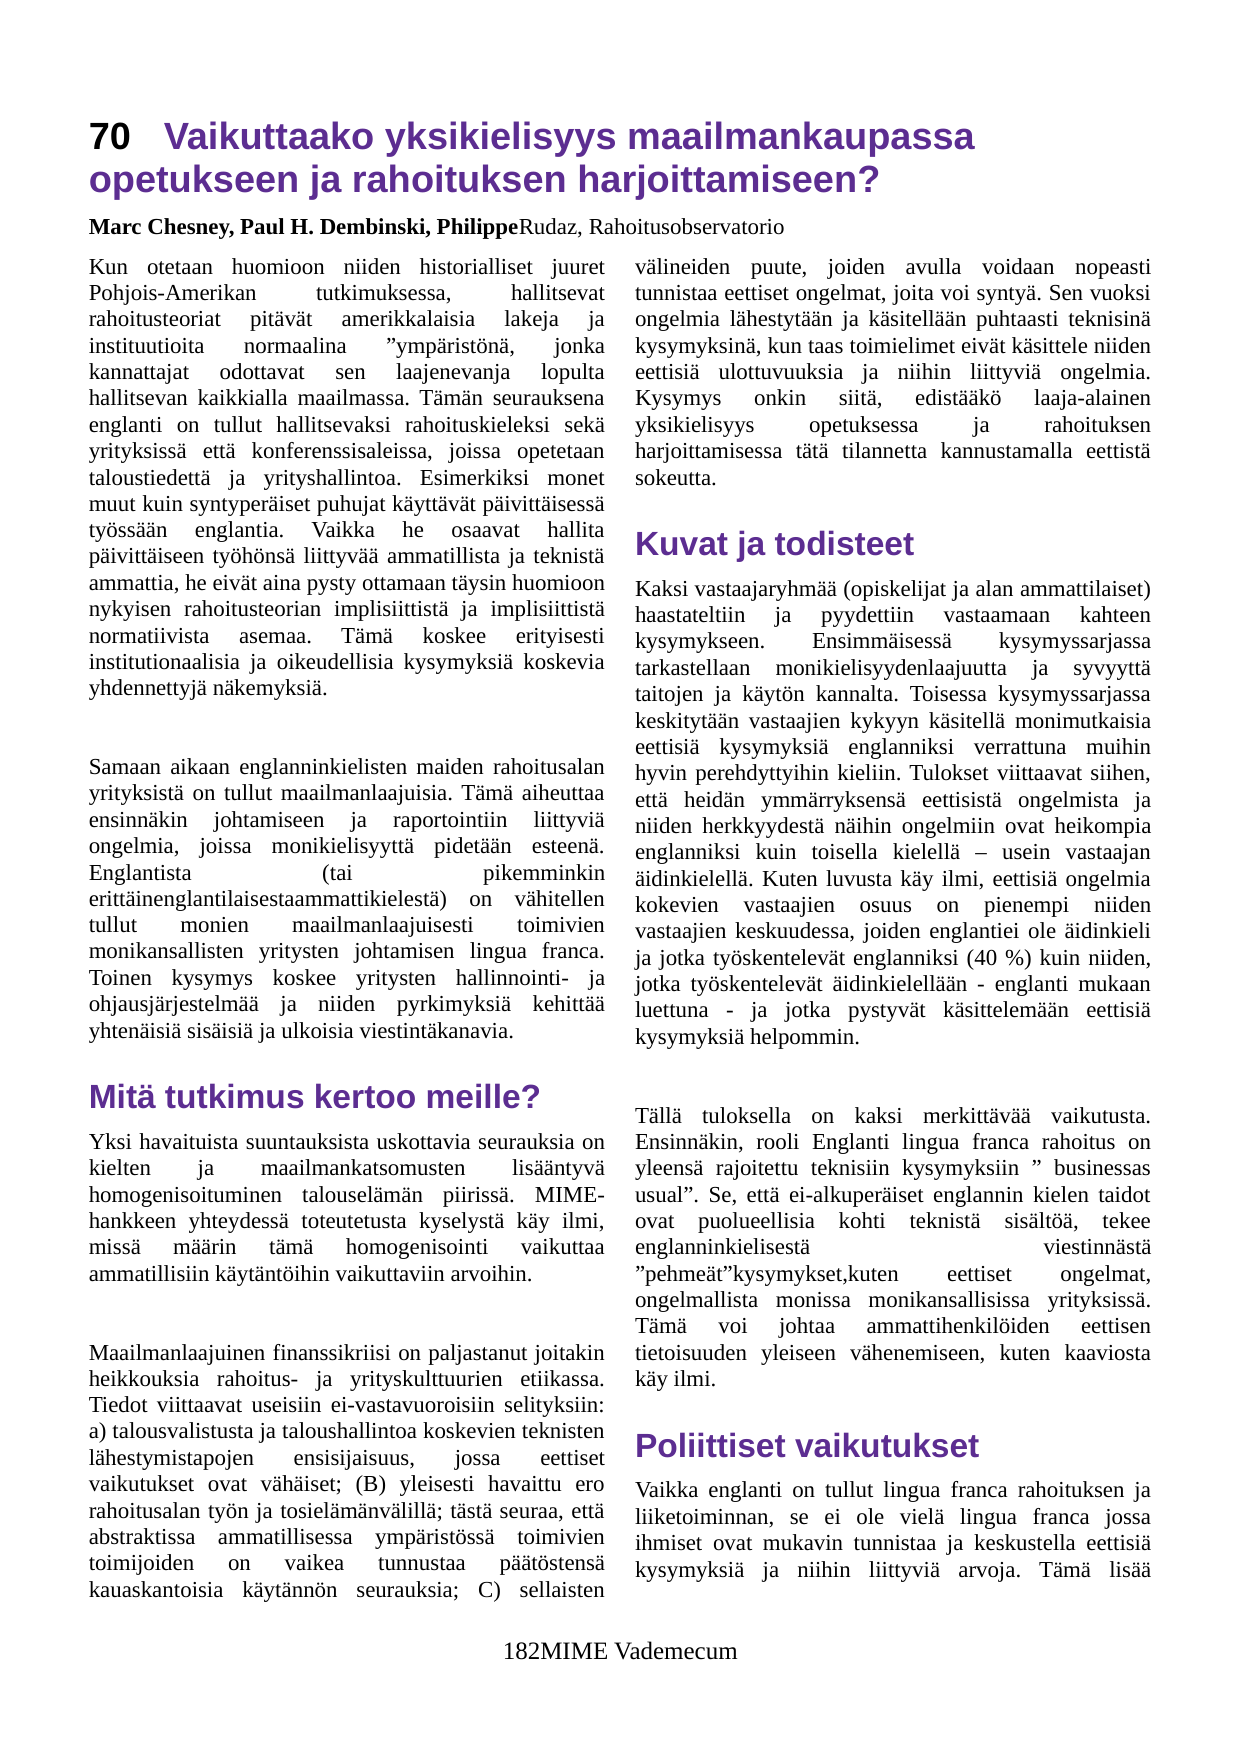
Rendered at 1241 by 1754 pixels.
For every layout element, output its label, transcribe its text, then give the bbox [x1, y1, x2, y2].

subtitle Vaikuttaako yksikielisyys maailmankaupassa opetukseen ja rahoituksen harjoittamiseen? [88, 113, 1152, 201]
text Samaan aikaan englanninkielisten maiden rahoitusalan yrityksistä on tullut maailmanlaajuisia. Tämä aiheuttaa ensinnäkin johtamiseen ja raportointiin liittyviä ongelmia, joissa monikielisyyttä pidetään esteenä. Englantista (tai pikemminkin erittäinenglantilaisestaammattikielestä) on vähitellen tullut monien maailmanlaajuisesti toimivien monikansallisten yritysten johtamisen lingua franca. Toinen kysymys koskee yritysten hallinnointi- ja ohjausjärjestelmää ja niiden pyrkimyksiä kehittää yhtenäisiä sisäisiä ja ulkoisia viestintäkanavia. [88, 753, 605, 1043]
text Kun otetaan huomioon niiden historialliset juuret Pohjois-Amerikan tutkimuksessa, hallitsevat rahoitusteoriat pitävät amerikkalaisia lakeja ja instituutioita normaalina ”ympäristönä, jonka kannattajat odottavat sen laajenevanja lopulta hallitsevan kaikkialla maailmassa. Tämän seurauksena englanti on tullut hallitsevaksi rahoituskieleksi sekä yrityksissä että konferenssisaleissa, joissa opetetaan taloustiedettä ja yrityshallintoa. Esimerkiksi monet muut kuin syntyperäiset puhujat käyttävät päivittäisessä työssään englantia. Vaikka he osaavat hallita päivittäiseen työhönsä liittyvää ammatillista ja teknistä ammattia, he eivät aina pysty ottamaan täysin huomioon nykyisen rahoitusteorian implisiittistä ja implisiittistä normatiivista asemaa. Tämä koskee erityisesti institutionaalisia ja oikeudellisia kysymyksiä koskevia yhdennettyjä näkemyksiä. [88, 253, 605, 701]
text Vaikka englanti on tullut lingua franca rahoituksen ja liiketoiminnan, se ei ole vielä lingua franca jossa ihmiset ovat mukavin tunnistaa ja keskustella eettisiä kysymyksiä ja niihin liittyviä arvoja. Tämä lisää [635, 1477, 1152, 1582]
text Kaksi vastaajaryhmää (opiskelijat ja alan ammattilaiset) haastateltiin ja pyydettiin vastaamaan kahteen kysymykseen. Ensimmäisessä kysymyssarjassa tarkastellaan monikielisyydenlaajuutta ja syvyyttä taitojen ja käytön kannalta. Toisessa kysymyssarjassa keskitytään vastaajien kykyyn käsitellä monimutkaisia eettisiä kysymyksiä englanniksi verrattuna muihin hyvin perehdyttyihin kieliin. Tulokset viittaavat siihen, että heidän ymmärryksensä eettisistä ongelmista ja niiden herkkyydestä näihin ongelmiin ovat heikompia englanniksi kuin toisella kielellä – usein vastaajan äidinkielellä. Kuten luvusta käy ilmi, eettisiä ongelmia kokevien vastaajien osuus on pienempi niiden vastaajien keskuudessa, joiden englantiei ole äidinkieli ja jotka työskentelevät englanniksi (40 %) kuin niiden, jotka työskentelevät äidinkielellään - englanti mukaan luettuna - ja jotka pystyvät käsittelemään eettisiä kysymyksiä helpommin. [635, 575, 1152, 1049]
text Yksi havaituista suuntauksista uskottavia seurauksia on kielten ja maailmankatsomusten lisääntyvä homogenisoituminen talouselämän piirissä. MIME-hankkeen yhteydessä toteutetusta kyselystä käy ilmi, missä määrin tämä homogenisointi vaikuttaa ammatillisiin käytäntöihin vaikuttaviin arvoihin. [88, 1128, 605, 1286]
subtitle Poliittiset vaikutukset [635, 1425, 1152, 1464]
text Maailmanlaajuinen finanssikriisi on paljastanut joitakin heikkouksia rahoitus- ja yrityskulttuurien etiikassa. Tiedot viittaavat useisiin ei-vastavuoroisiin selityksiin: a) talousvalistusta ja taloushallintoa koskevien teknisten lähestymistapojen ensisijaisuus, jossa eettiset vaikutukset ovat vähäiset; (B) yleisesti havaittu ero rahoitusalan työn ja tosielämänvälillä; tästä seuraa, että abstraktissa ammatillisessa ympäristössä toimivien toimijoiden on vaikea tunnustaa päätöstensä kauaskantoisia käytännön seurauksia; C) sellaisten [88, 1338, 605, 1602]
subtitle Mitä tutkimus kertoo meille? [88, 1077, 605, 1116]
text Marc Chesney, Paul H. Dembinski, PhilippeRudaz, Rahoitusobservatorio [88, 213, 1152, 240]
text Tällä tuloksella on kaksi merkittävää vaikutusta. Ensinnäkin, rooli Englanti lingua franca rahoitus on yleensä rajoitettu teknisiin kysymyksiin ” businessas usual”. Se, että ei-alkuperäiset englannin kielen taidot ovat puolueellisia kohti teknistä sisältöä, tekee englanninkielisestä viestinnästä ”pehmeät”kysymykset,kuten eettiset ongelmat, ongelmallista monissa monikansallisissa yrityksissä. Tämä voi johtaa ammattihenkilöiden eettisen tietoisuuden yleiseen vähenemiseen, kuten kaaviosta käy ilmi. [635, 1102, 1152, 1392]
subtitle Kuvat ja todisteet [635, 524, 1152, 562]
text välineiden puute, joiden avulla voidaan nopeasti tunnistaa eettiset ongelmat, joita voi syntyä. Sen vuoksi ongelmia lähestytään ja käsitellään puhtaasti teknisinä kysymyksinä, kun taas toimielimet eivät käsittele niiden eettisiä ulottuvuuksia ja niihin liittyviä ongelmia. Kysymys onkin siitä, edistääkö laaja-alainen yksikielisyys opetuksessa ja rahoituksen harjoittamisessa tätä tilannetta kannustamalla eettistä sokeutta. [635, 253, 1152, 490]
